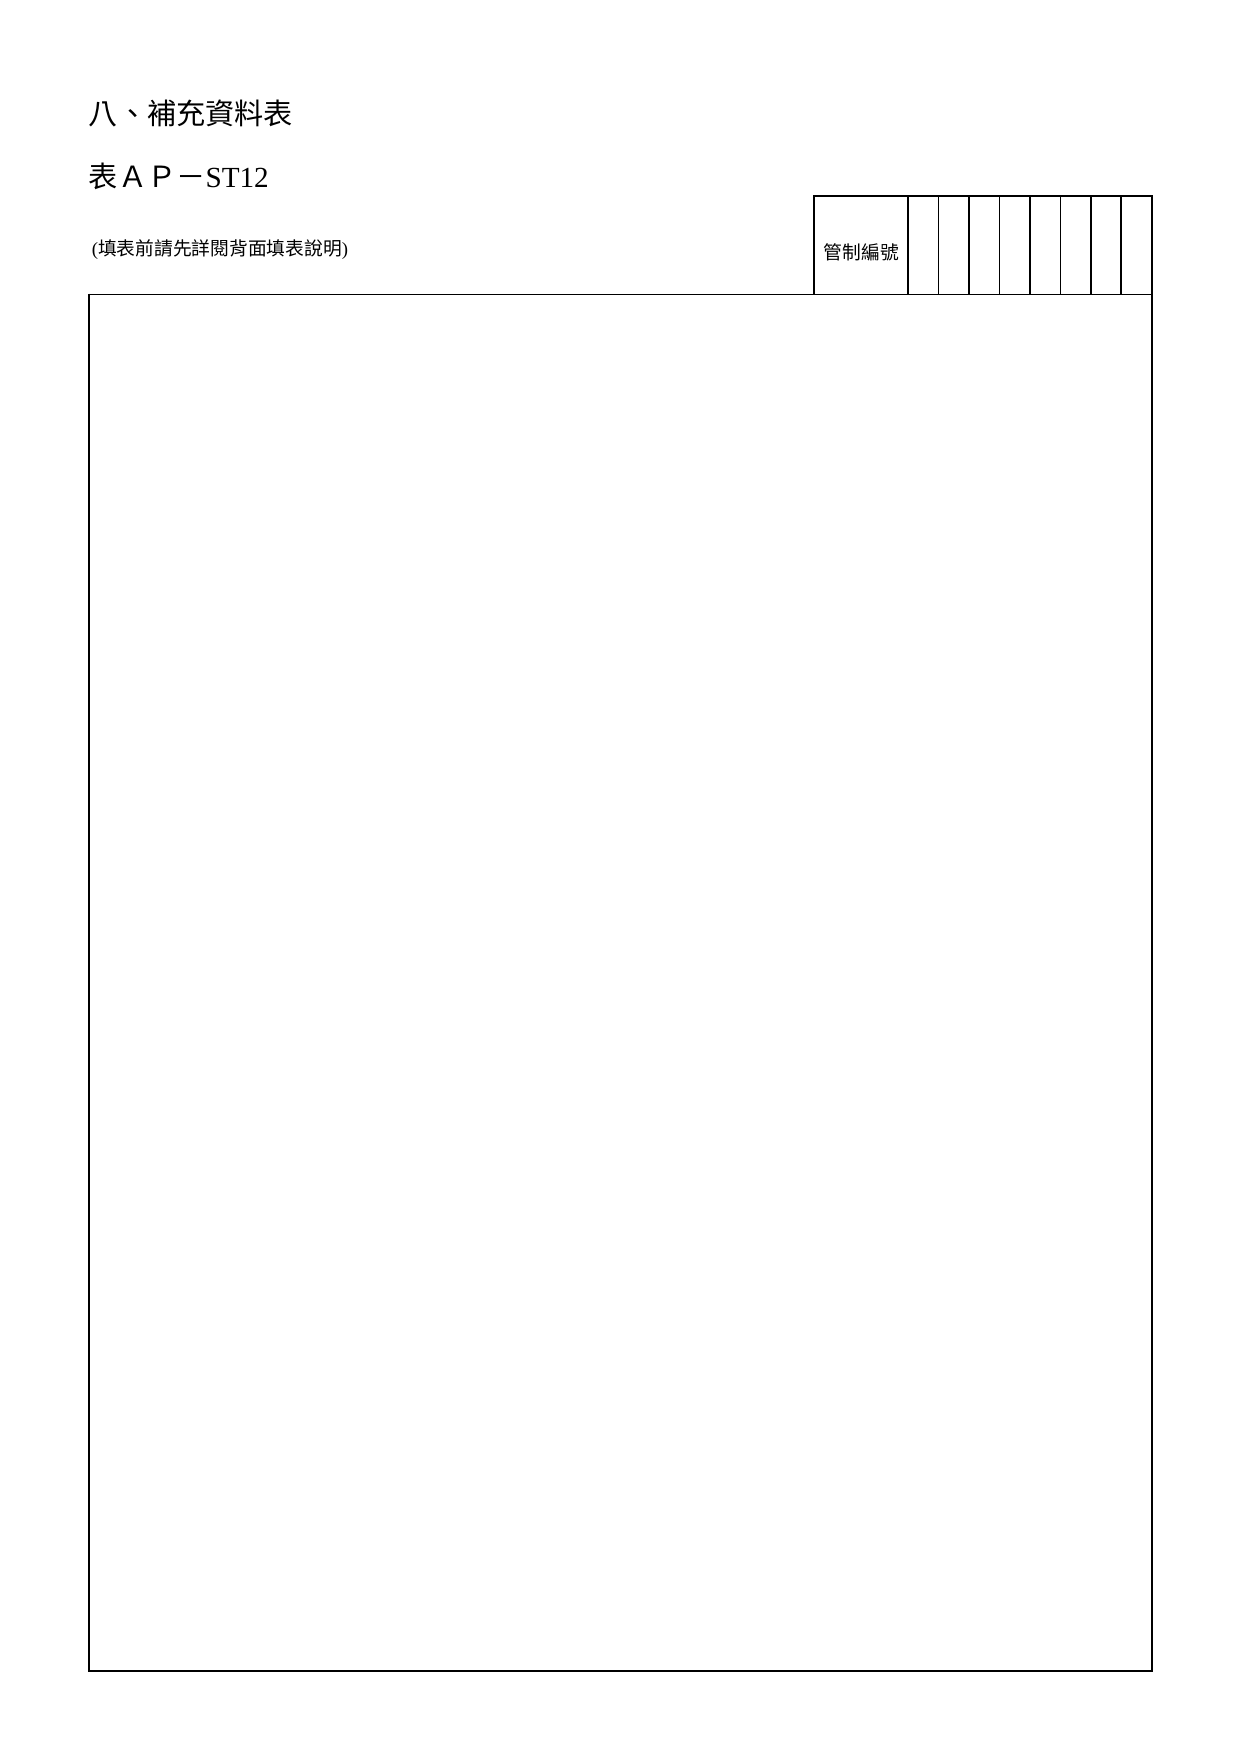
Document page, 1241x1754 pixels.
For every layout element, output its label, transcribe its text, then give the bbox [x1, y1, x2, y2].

table_header [1061, 197, 1090, 293]
table_header [1092, 197, 1120, 293]
text 八、補充資料表 表ＡＰ－ST12 [89, 70, 1163, 195]
table_header 管制編號 [815, 197, 907, 293]
table_header [970, 197, 999, 293]
table_header (填表前請先詳閱背面填表說明) [89, 195, 813, 293]
table_header [939, 197, 968, 293]
table_header [1122, 197, 1151, 293]
table_header [909, 197, 938, 293]
table_header [1031, 197, 1060, 293]
table_header [1000, 197, 1029, 293]
table_cell [90, 295, 1151, 1670]
